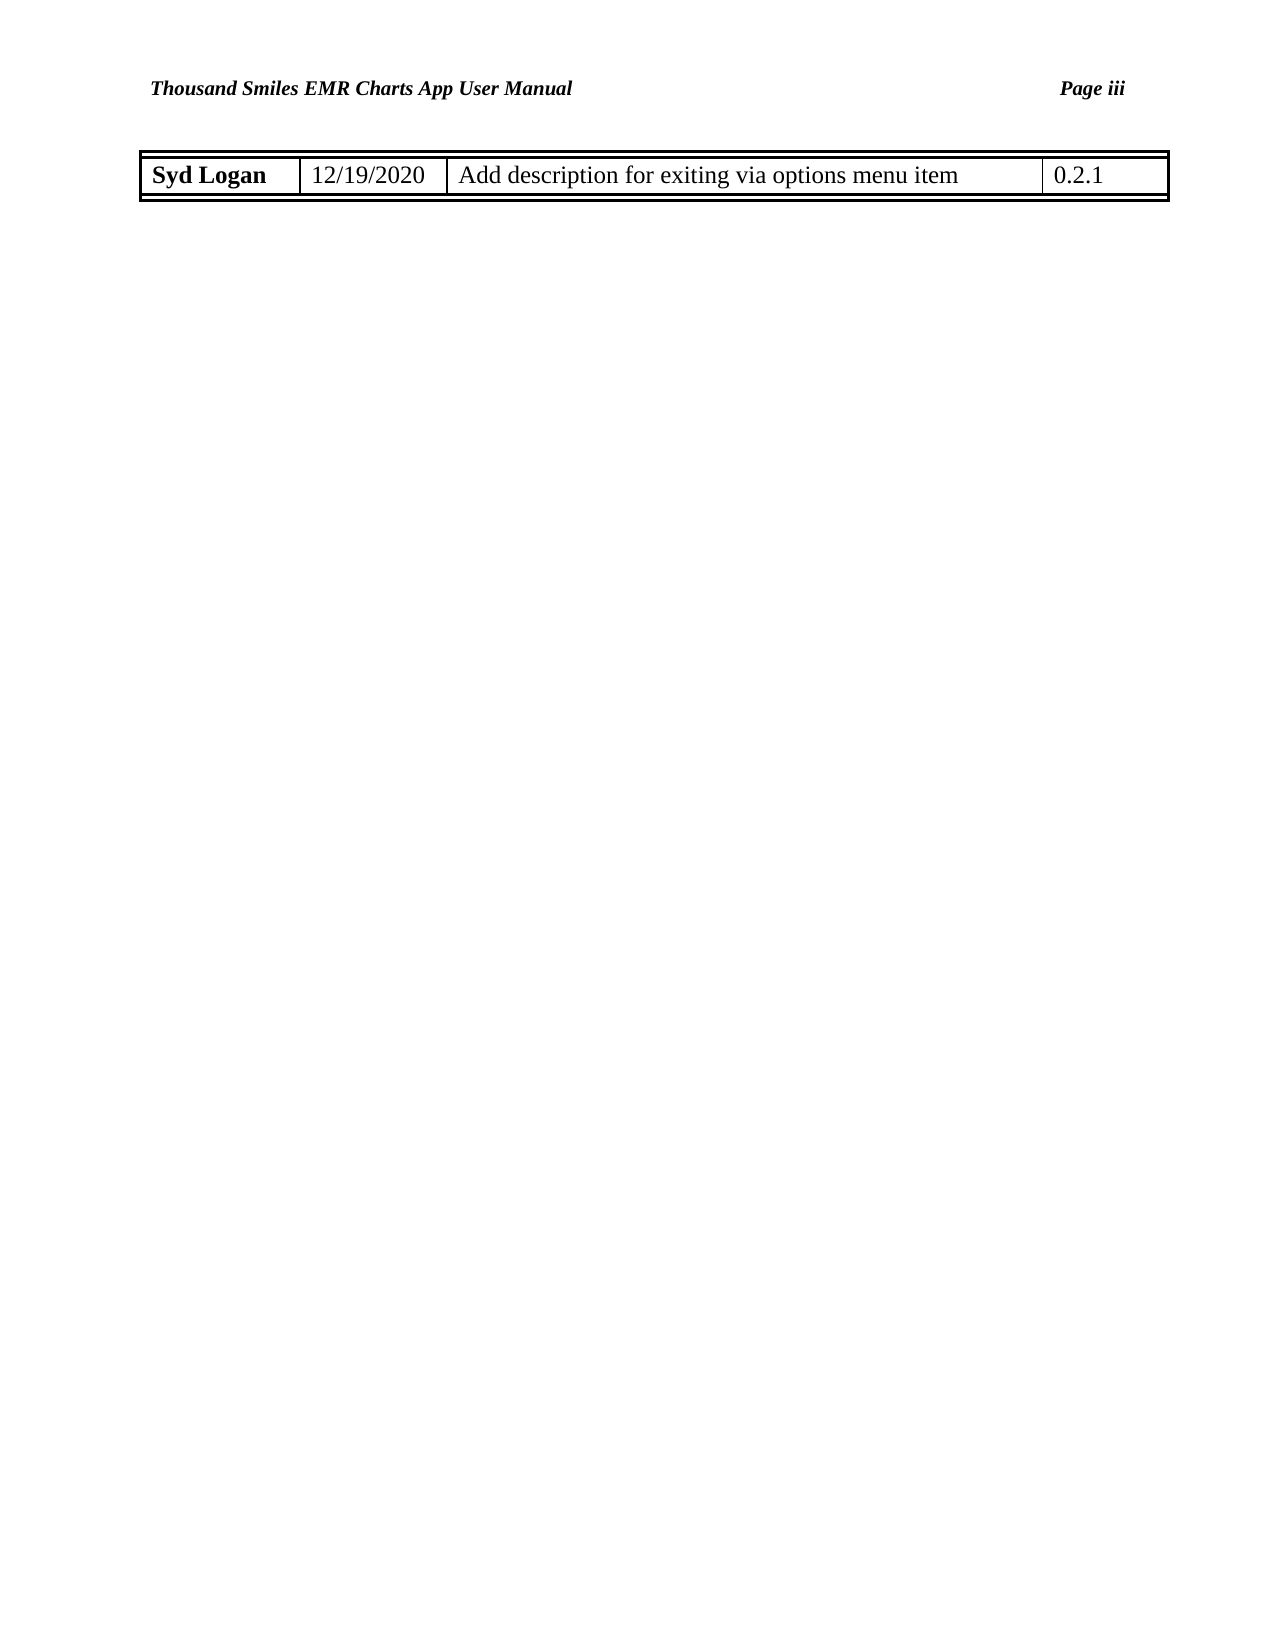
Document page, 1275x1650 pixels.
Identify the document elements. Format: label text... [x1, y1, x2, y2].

table_cell 0.2.1 [1043, 159, 1167, 193]
table_cell Syd Logan [142, 159, 299, 193]
table_cell Add description for exiting via options menu item [448, 159, 1042, 193]
table_cell 12/19/2020 [301, 159, 446, 193]
